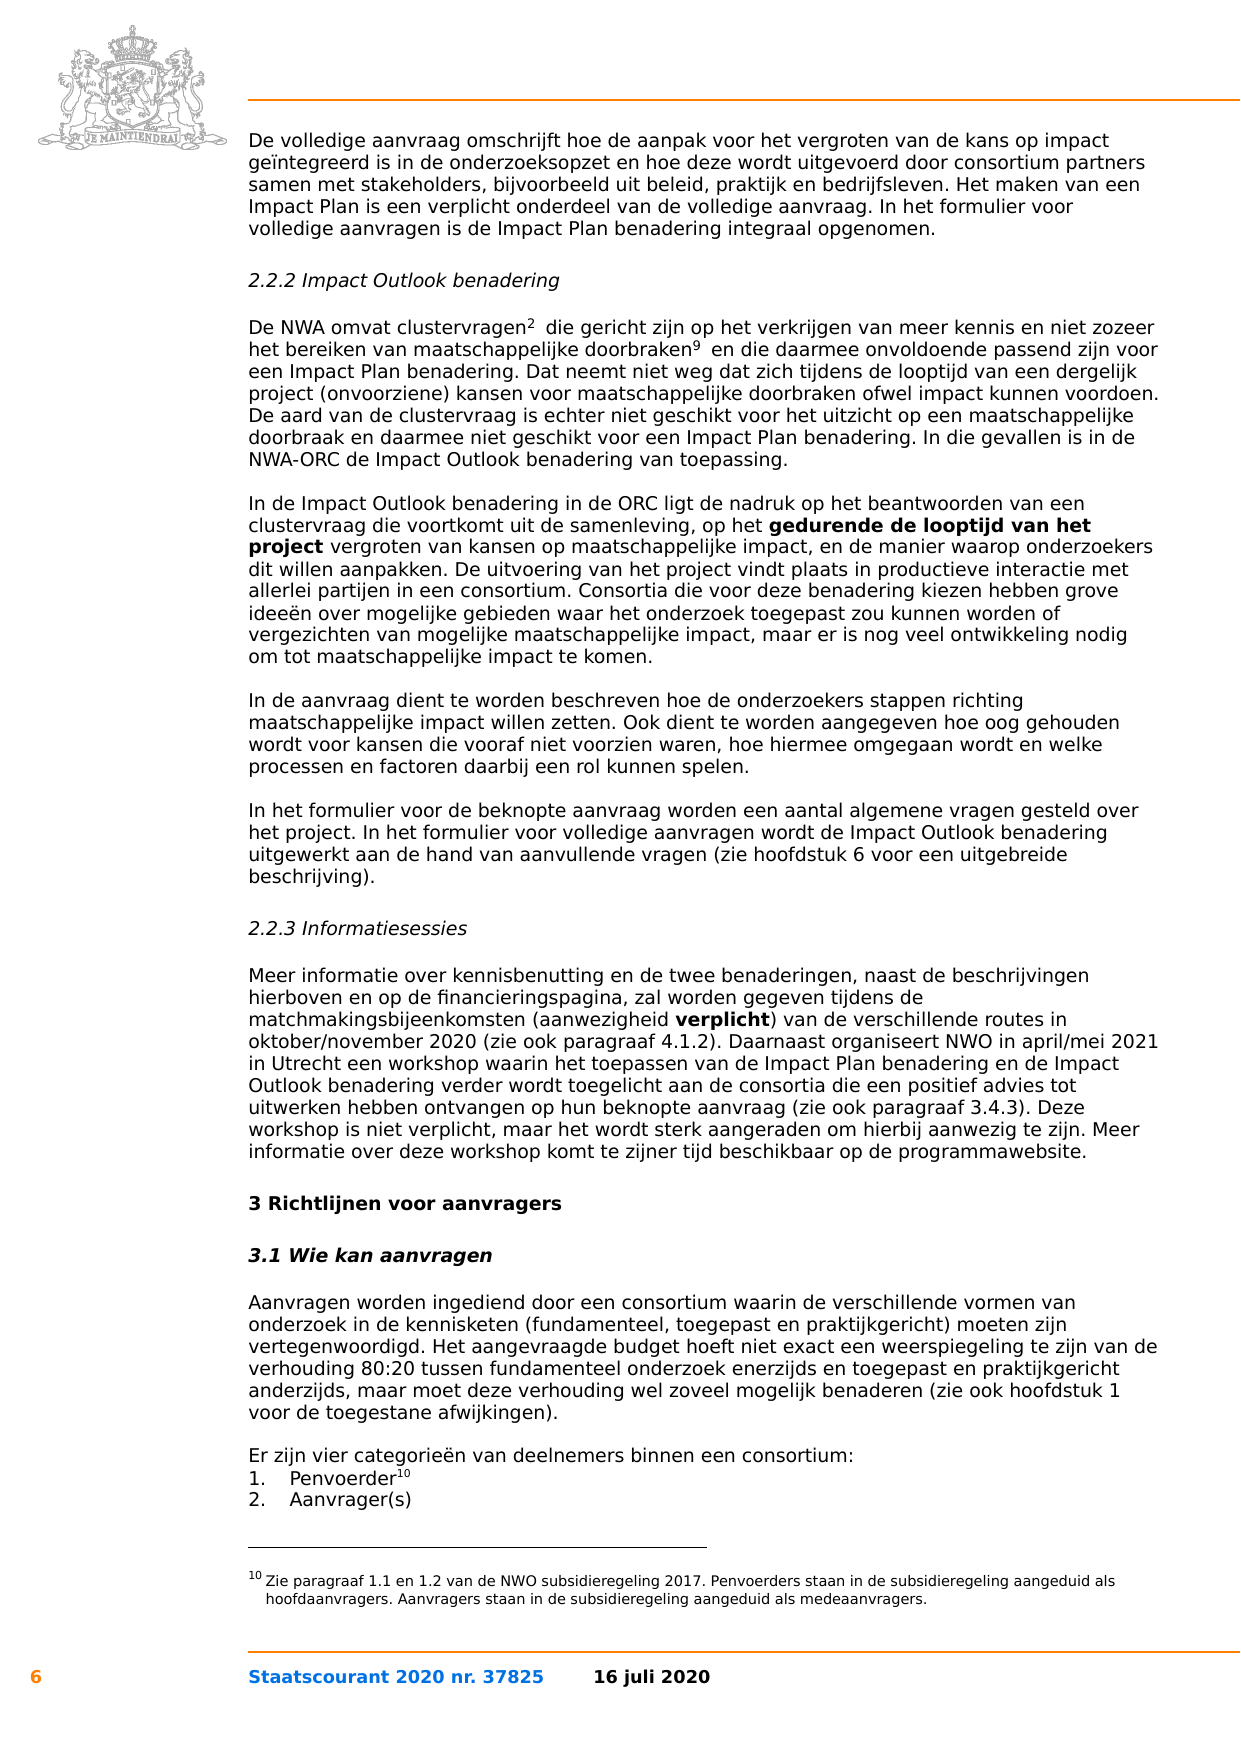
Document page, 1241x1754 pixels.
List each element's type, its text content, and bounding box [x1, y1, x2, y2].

text In het formulier voor de beknopte aanvraag worden een aantal algemene vragen gesteld over het project. In het formulier voor volledige aanvragen wordt de Impact Outlook benadering uitgewerkt aan de hand van aanvullende vragen (zie hoofdstuk 6 voor een uitgebreide beschrijving). [248, 800, 1163, 888]
text Meer informatie over kennisbenutting en de twee benaderingen, naast de beschrijvingen hierboven en op de financieringspagina, zal worden gegeven tijdens de matchmakingsbijeenkomsten (aanwezigheid verplicht) van de verschillende routes in oktober/november 2020 (zie ook paragraaf 4.1.2). Daarnaast organiseert NWO in april/mei 2021 in Utrecht een workshop waarin het toepassen van de Impact Plan benadering en de Impact Outlook benadering verder wordt toegelicht aan de consortia die een positief advies tot uitwerken hebben ontvangen op hun beknopte aanvraag (zie ook paragraaf 3.4.3). Deze workshop is niet verplicht, maar het wordt sterk aangeraden om hierbij aanwezig te zijn. Meer informatie over deze workshop komt te zijner tijd beschikbaar op de programmawebsite. [248, 965, 1163, 1163]
subtitle 3.1 Wie kan aanvragen [248, 1245, 1163, 1267]
subtitle 3 Richtlijnen voor aanvragers [248, 1193, 1163, 1215]
text Aanvragen worden ingediend door een consortium waarin de verschillende vormen van onderzoek in de kennisketen (fundamenteel, toegepast en praktijkgericht) moeten zijn vertegenwoordigd. Het aangevraagde budget hoeft niet exact een weerspiegeling te zijn van de verhouding 80:20 tussen fundamenteel onderzoek enerzijds en toegepast en praktijkgericht anderzijds, maar moet deze verhouding wel zoveel mogelijk benaderen (zie ook hoofdstuk 1 voor de toegestane afwijkingen). [248, 1292, 1163, 1423]
text Er zijn vier categorieën van deelnemers binnen een consortium: [248, 1445, 1163, 1467]
text Zie paragraaf 1.1 en 1.2 van de NWO subsidieregeling 2017. Penvoerders staan in de subsidieregeling aangeduid als hoofdaanvragers. Aanvragers staan in de subsidieregeling aangeduid als medeaanvragers. [248, 1569, 1163, 1608]
text In de Impact Outlook benadering in de ORC ligt de nadruk op het beantwoorden van een clustervraag die voortkomt uit de samenleving, op het gedurende de looptijd van het project vergroten van kansen op maatschappelijke impact, en de manier waarop onderzoekers dit willen aanpakken. De uitvoering van het project vindt plaats in productieve interactie met allerlei partijen in een consortium. Consortia die voor deze benadering kiezen hebben grove ideeën over mogelijke gebieden waar het onderzoek toegepast zou kunnen worden of vergezichten van mogelijke maatschappelijke impact, maar er is nog veel ontwikkeling nodig om tot maatschappelijke impact te komen. [248, 492, 1163, 668]
picture [38, 25, 227, 150]
subtitle 2.2.3 Informatiesessies [248, 918, 1163, 940]
text In de aanvraag dient te worden beschreven hoe de onderzoekers stappen richting maatschappelijke impact willen zetten. Ook dient te worden aangegeven hoe oog gehouden wordt voor kansen die vooraf niet voorzien waren, hoe hiermee omgegaan wordt en welke processen en factoren daarbij een rol kunnen spelen. [248, 690, 1163, 778]
text De NWA omvat clustervragen2 die gericht zijn op het verkrijgen van meer kennis en niet zozeer het bereiken van maatschappelijke doorbraken9 en die daarmee onvoldoende passend zijn voor een Impact Plan benadering. Dat neemt niet weg dat zich tijdens de looptijd van een dergelijk project (onvoorziene) kansen voor maatschappelijke doorbraken ofwel impact kunnen voordoen. De aard van de clustervraag is echter niet geschikt voor het uitzicht op een maatschappelijke doorbraak en daarmee niet geschikt voor een Impact Plan benadering. In die gevallen is in de NWA-ORC de Impact Outlook benadering van toepassing. [248, 317, 1163, 471]
subtitle 2.2.2 Impact Outlook benadering [248, 270, 1163, 292]
text 1. Penvoerder [248, 1467, 1163, 1489]
text 2. Aanvrager(s) [248, 1489, 1163, 1511]
text De volledige aanvraag omschrijft hoe de aanpak voor het vergroten van de kans op impact geïntegreerd is in de onderzoeksopzet en hoe deze wordt uitgevoerd door consortium partners samen met stakeholders, bijvoorbeeld uit beleid, praktijk en bedrijfsleven. Het maken van een Impact Plan is een verplicht onderdeel van de volledige aanvraag. In het formulier voor volledige aanvragen is de Impact Plan benadering integraal opgenomen. [248, 130, 1163, 240]
